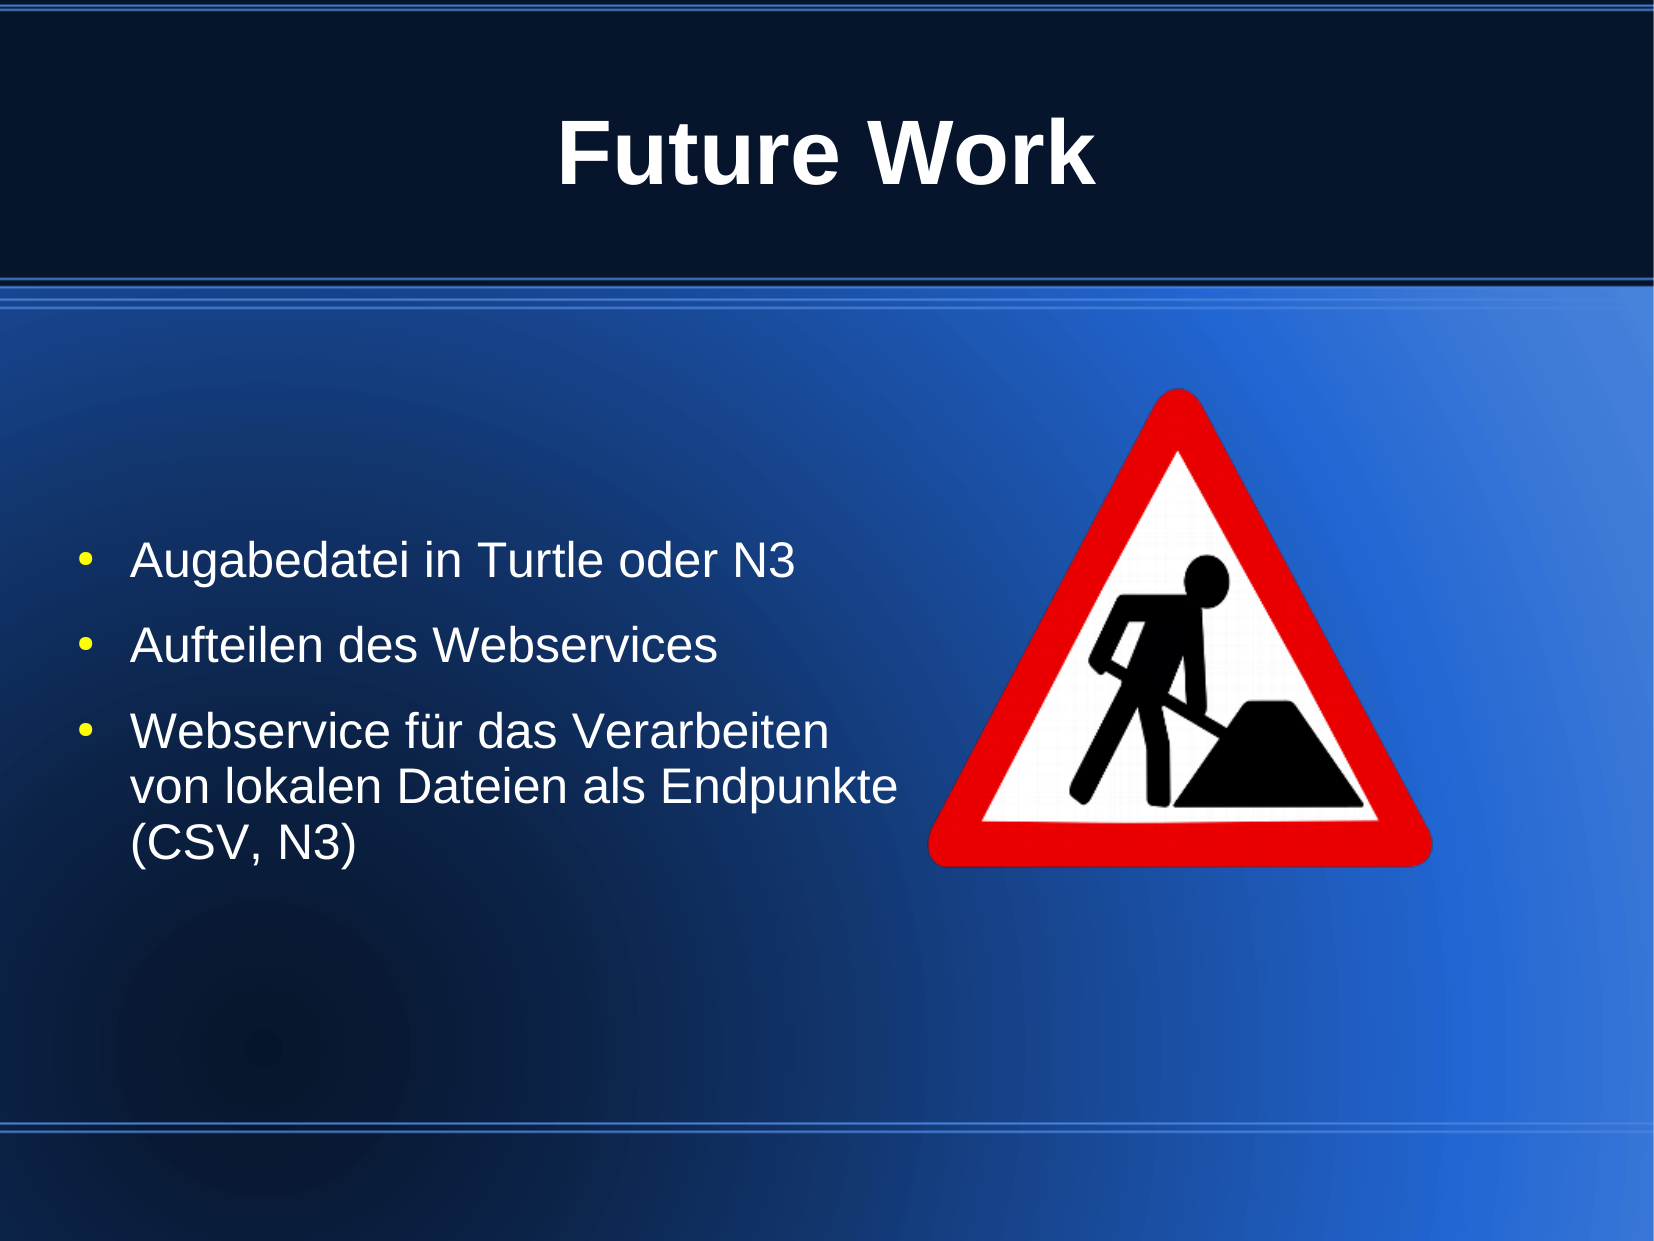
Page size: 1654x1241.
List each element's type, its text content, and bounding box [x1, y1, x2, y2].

picture [0, 0, 1654, 1241]
list Augabedatei in Turtle oder N3 Aufteilen des Webservices Webservice für das Verarbeiten von lokalen Dateien als Endpunkte (CSV, N3) [59, 532, 916, 945]
title Future Work [82, 49, 1571, 257]
